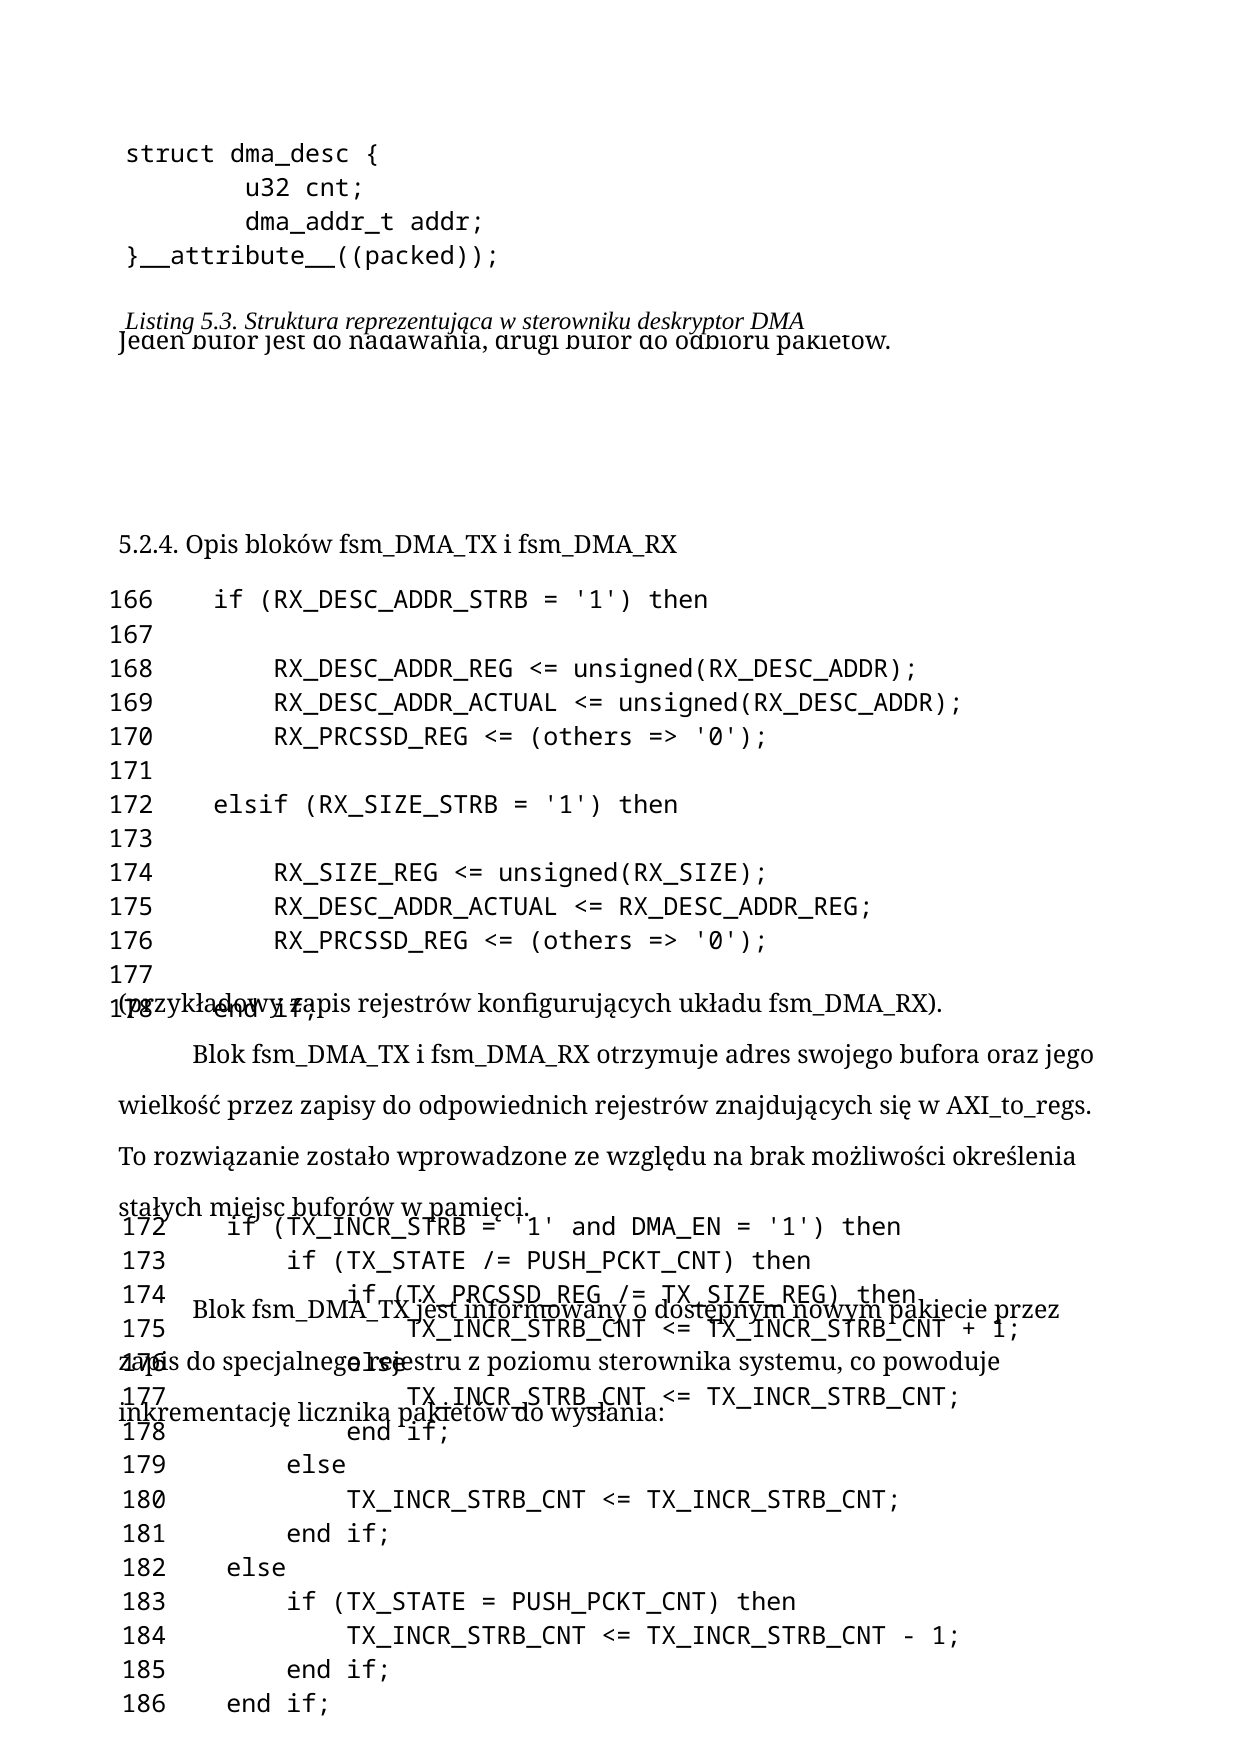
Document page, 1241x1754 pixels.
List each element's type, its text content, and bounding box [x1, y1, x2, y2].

text Blok fsm_DMA_TX jest informowany o dostępnym nowym pakiecie przez zapis do specjalnego rejestru z poziomu sterownika systemu, co powoduje inkrementację licznika pakietów do wysłania: [118, 1292, 1122, 1428]
text Blok fsm_DMA_TX i fsm_DMA_RX otrzymuje adres swojego bufora oraz jego wielkość przez zapisy do odpowiednich rejestrów znajdujących się w AXI_to_regs. To rozwiązanie zostało wprowadzone ze względu na brak możliwości określenia stałych miejsc buforów w pamięci. [118, 1037, 1122, 1224]
text Jeden bufor jest do nadawania, drugi bufor do odbioru pakietów. [118, 322, 1122, 356]
text 5.2.4. Opis bloków fsm_DMA_TX i fsm_DMA_RX [118, 526, 1122, 561]
text (przykładowy zapis rejestrów konfigurujących układu fsm_DMA_RX). [118, 986, 1122, 1020]
text Listing 5.3. Struktura reprezentująca w sterowniku deskryptor DMA [125, 148, 1055, 335]
